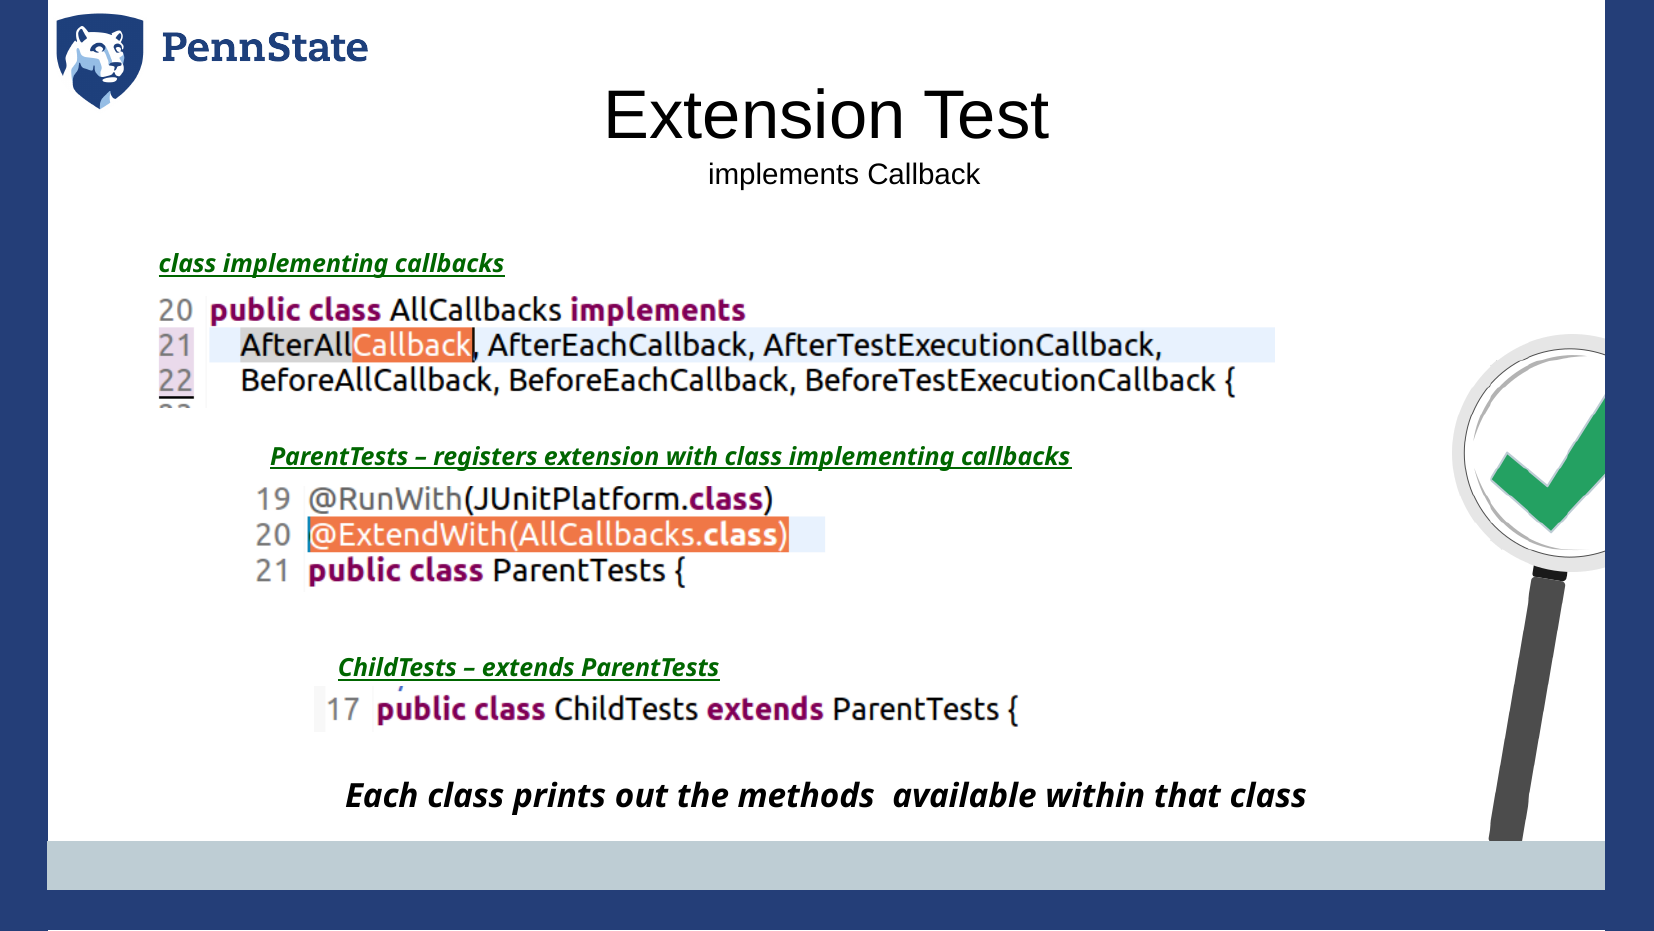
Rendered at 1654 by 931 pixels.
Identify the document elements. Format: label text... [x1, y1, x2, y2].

title class implementing callbacks [158, 233, 729, 294]
title ParentTests – registers extension with class implementing callbacks [270, 424, 1156, 487]
title Extension Test [82, 37, 1571, 193]
list implements Callback [645, 157, 1073, 191]
picture [48, 0, 411, 152]
picture [255, 486, 826, 592]
title ChildTests – extends ParentTests [337, 637, 908, 698]
title Each class prints out the methods available within that class [308, 753, 1345, 835]
picture [158, 296, 1276, 408]
picture [1452, 334, 1605, 841]
picture [314, 686, 1080, 732]
